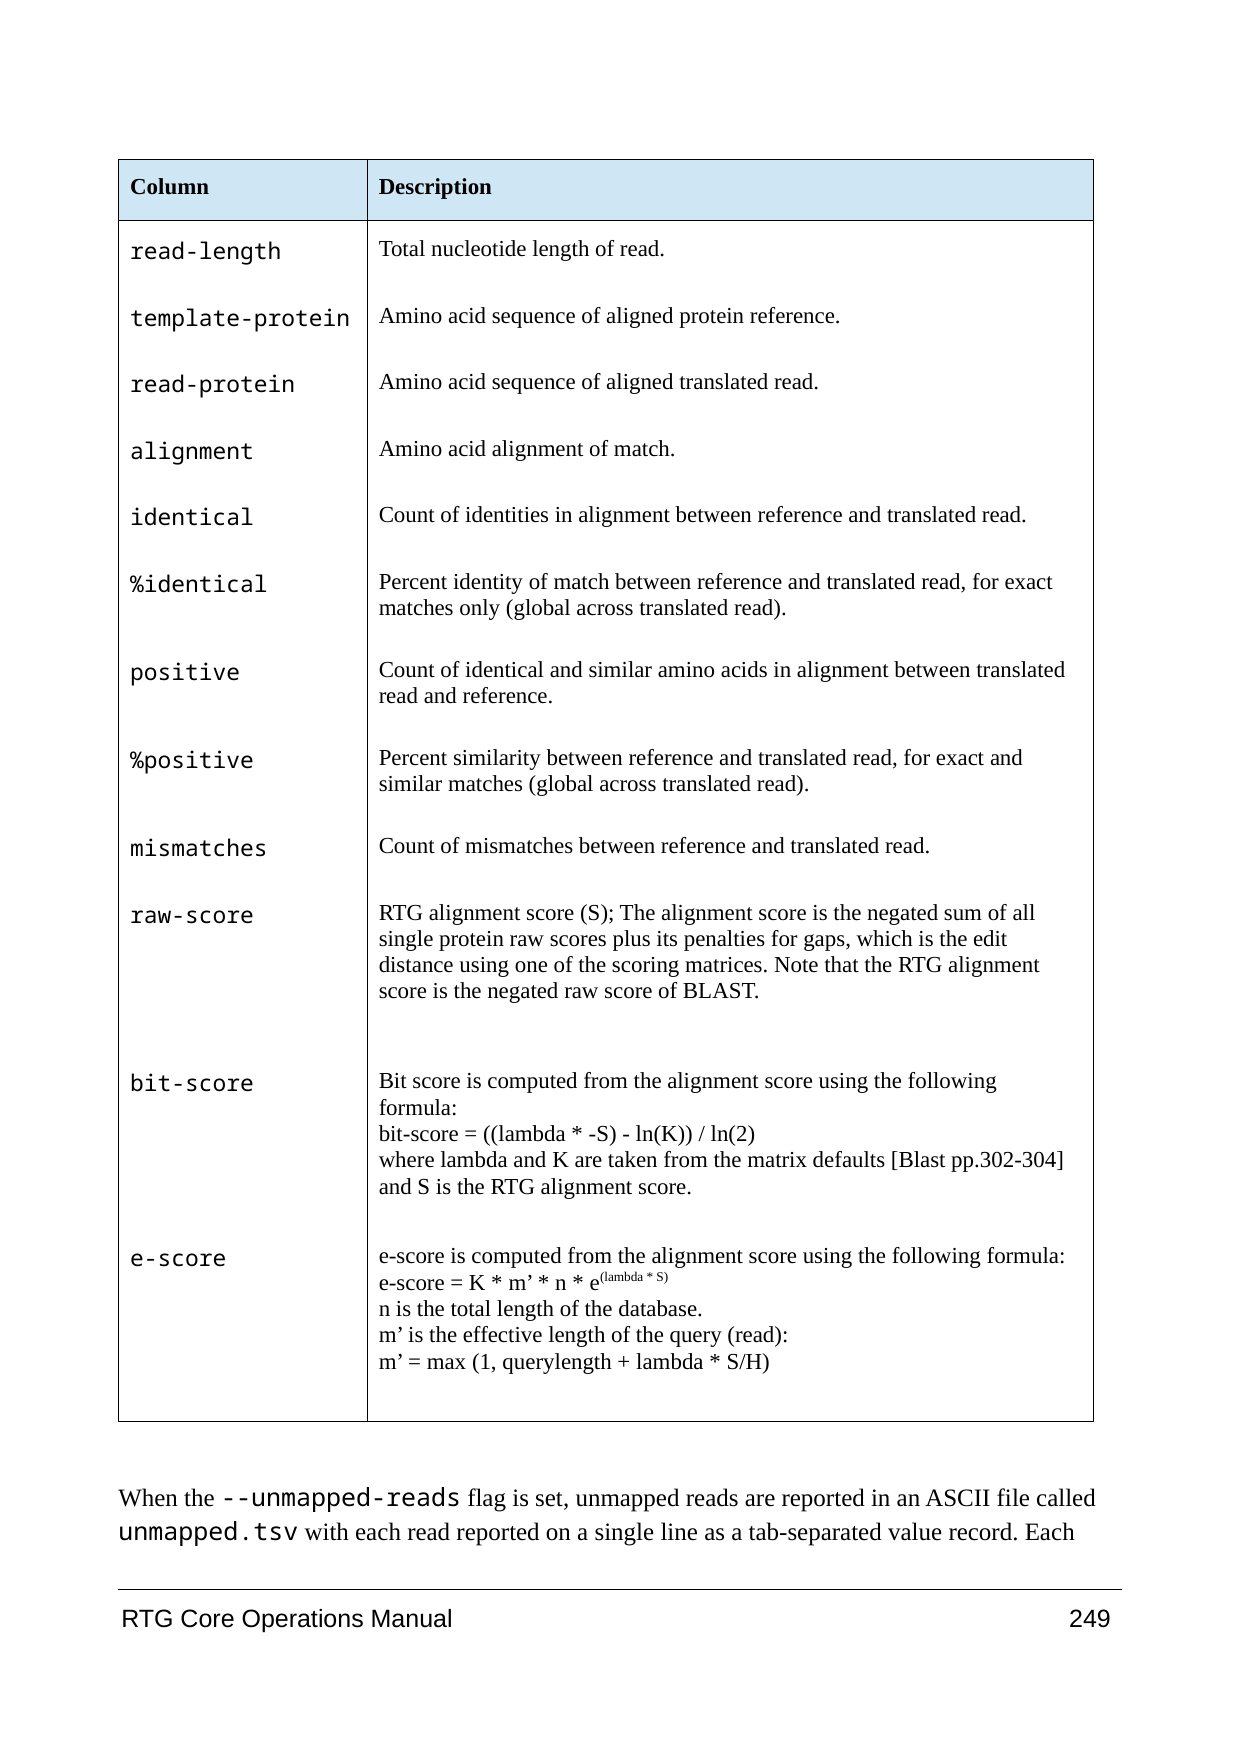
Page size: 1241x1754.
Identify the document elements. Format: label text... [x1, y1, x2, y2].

table_cell Percent identity of match between reference and translated read, for exact matches only (global across translated read). [368, 553, 1093, 641]
table_cell Amino acid sequence of aligned translated read. [368, 354, 1093, 420]
table_cell Percent similarity between reference and translated read, for exact and similar matches (global across translated read). [368, 729, 1093, 817]
table_cell %positive [119, 729, 367, 817]
table_cell %identical [119, 553, 367, 641]
table_cell template-protein [119, 287, 367, 353]
table_cell raw-score [119, 884, 367, 1053]
table_cell bit-score [119, 1053, 367, 1228]
table_cell Count of identical and similar amino acids in alignment between translated read and reference. [368, 641, 1093, 729]
table_cell Count of mismatches between reference and translated read. [368, 817, 1093, 884]
table_cell positive [119, 641, 367, 729]
table_cell Bit score is computed from the alignment score using the following formula: bit-score = ((lambda * -S) - ln(K)) / ln(2) where lambda and K are taken from the matrix defaults [Blast pp.302-304] and S is the RTG alignment score. [368, 1053, 1093, 1228]
table_cell Total nucleotide length of read. [368, 221, 1093, 287]
table_cell alignment [119, 420, 367, 487]
table_cell e-score [119, 1228, 367, 1421]
table_cell Amino acid sequence of aligned protein reference. [368, 287, 1093, 353]
text When the --unmapped-reads flag is set, unmapped reads are reported in an ASCII file called unmapped.tsv with each read reported on a single line as a tab-separated value record. Each [118, 1480, 1122, 1548]
table_cell Count of identities in alignment between reference and translated read. [368, 487, 1093, 553]
table_cell read-length [119, 221, 367, 287]
table_cell RTG alignment score (S); The alignment score is the negated sum of all single protein raw scores plus its penalties for gaps, which is the edit distance using one of the scoring matrices. Note that the RTG alignment score is the negated raw score of BLAST. [368, 884, 1093, 1053]
table_header Description [368, 160, 1093, 220]
table_header Column [119, 160, 367, 220]
table_cell e-score is computed from the alignment score using the following formula: e-score = K * m’ * n * e(lambda * S) n is the total length of the database. m’ is the effective length of the query (read): m’ = max (1, querylength + lambda * S/H) [368, 1228, 1093, 1421]
table_cell identical [119, 487, 367, 553]
table_cell mismatches [119, 817, 367, 884]
table_cell Amino acid alignment of match. [368, 420, 1093, 487]
table_cell read-protein [119, 354, 367, 420]
